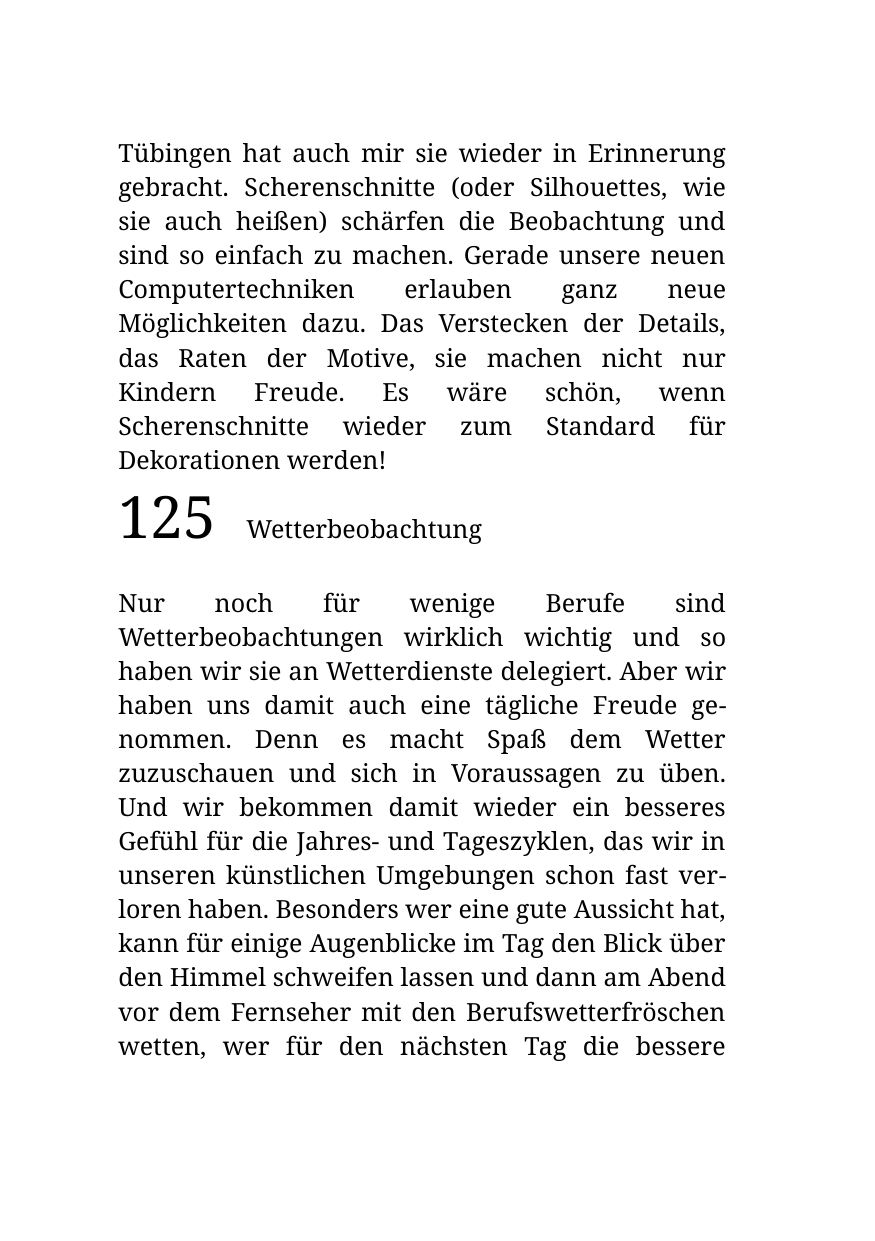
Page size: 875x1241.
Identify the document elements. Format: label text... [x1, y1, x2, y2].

text Nur noch für wenige Berufe sind Wetterbeobachtungen wirklich wichtig und so haben wir sie an Wetterdienste dele­giert. Aber wir haben uns damit auch eine tägliche Freude ge­nommen. Denn es macht Spaß dem Wetter zuzuschauen und sich in Voraussagen zu üben. Und wir bekommen damit wieder ein besseres Gefühl für die Jahres- und Tageszyklen, das wir in unseren künstlichen Umgebungen schon fast ver­loren haben. Besonders wer eine gute Aussicht hat, kann für einige Augenblicke im Tag den Blick über den Himmel schweifen lassen und dann am Abend vor dem Fernseher mit den Berufswetterfröschen wetten, wer für den nächsten Tag die bessere [118, 585, 726, 1062]
text Tübingen hat auch mir sie wieder in Erinnerung gebracht. Scherenschnitte (oder Silhouettes, wie sie auch heißen) schärfen die Beobachtung und sind so einfach zu machen. Gerade unsere neuen Computertechniken erlauben ganz neue Möglichkeiten dazu. Das Verstecken der Details, das Raten der Motive, sie machen nicht nur Kindern Freude. Es wäre schön, wenn Scherenschnitte wieder zum Standard für Dekorationen werden! [118, 136, 726, 476]
subtitle 125 Wetterbeobachtung [118, 476, 726, 556]
